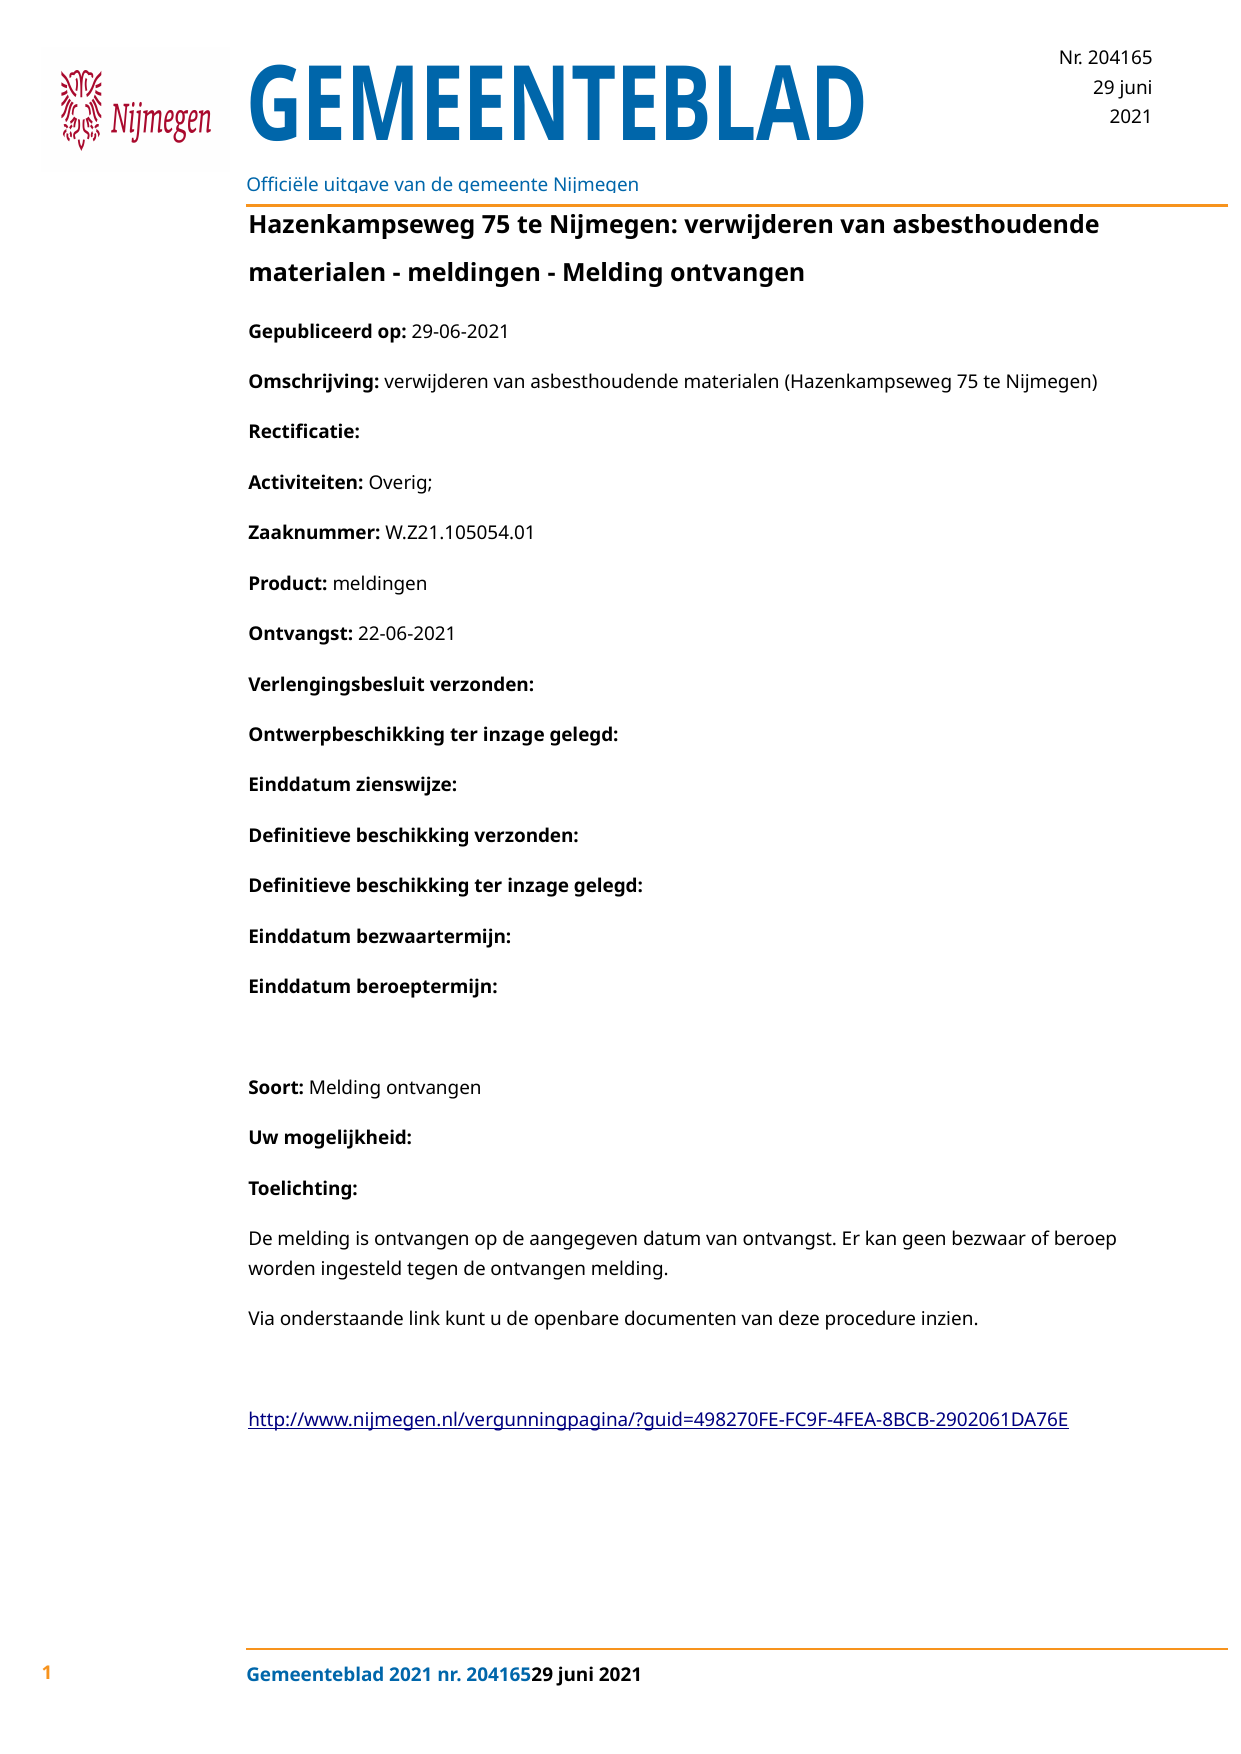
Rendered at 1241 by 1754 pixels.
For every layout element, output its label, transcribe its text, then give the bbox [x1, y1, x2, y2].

text Einddatum bezwaartermijn: [248, 923, 1152, 949]
text Product: meldingen [248, 570, 1152, 596]
text Rectificatie: [248, 419, 1152, 444]
text Zaaknummer: W.Z21.105054.01 [248, 519, 1152, 545]
picture [41, 47, 231, 172]
text Ontwerpbeschikking ter inzage gelegd: [248, 721, 1152, 747]
text Activiteiten: Overig; [248, 469, 1152, 495]
text Gepubliceerd op: 29-06-2021 [248, 318, 1152, 344]
text Einddatum zienswijze: [248, 772, 1152, 797]
text Omschrijving: verwijderen van asbesthoudende materialen (Hazenkampseweg 75 te Nijmegen) [248, 368, 1152, 394]
text Toelichting: [248, 1175, 1152, 1201]
text Soort: Melding ontvangen [248, 1074, 1152, 1100]
text Hazenkampseweg 75 te Nijmegen: verwijderen van asbesthoudende materialen - meldingen - Melding ontvangen [248, 207, 1152, 288]
text Verlengingsbesluit verzonden: [248, 671, 1152, 697]
text Uw mogelijkheid: [248, 1124, 1152, 1150]
text Via onderstaande link kunt u de openbare documenten van deze procedure inzien. [248, 1305, 1152, 1331]
text De melding is ontvangen op de aangegeven datum van ontvangst. Er kan geen bezwaar of beroep worden ingesteld tegen de ontvangen melding. [248, 1225, 1152, 1281]
text Definitieve beschikking verzonden: [248, 822, 1152, 848]
text Ontvangst: 22-06-2021 [248, 620, 1152, 646]
text Einddatum beroeptermijn: [248, 973, 1152, 999]
text Definitieve beschikking ter inzage gelegd: [248, 872, 1152, 898]
text http://www.nijmegen.nl/vergunningpagina/?guid=498270FE-FC9F-4FEA-8BCB-2902061DA76E [248, 1406, 1152, 1432]
